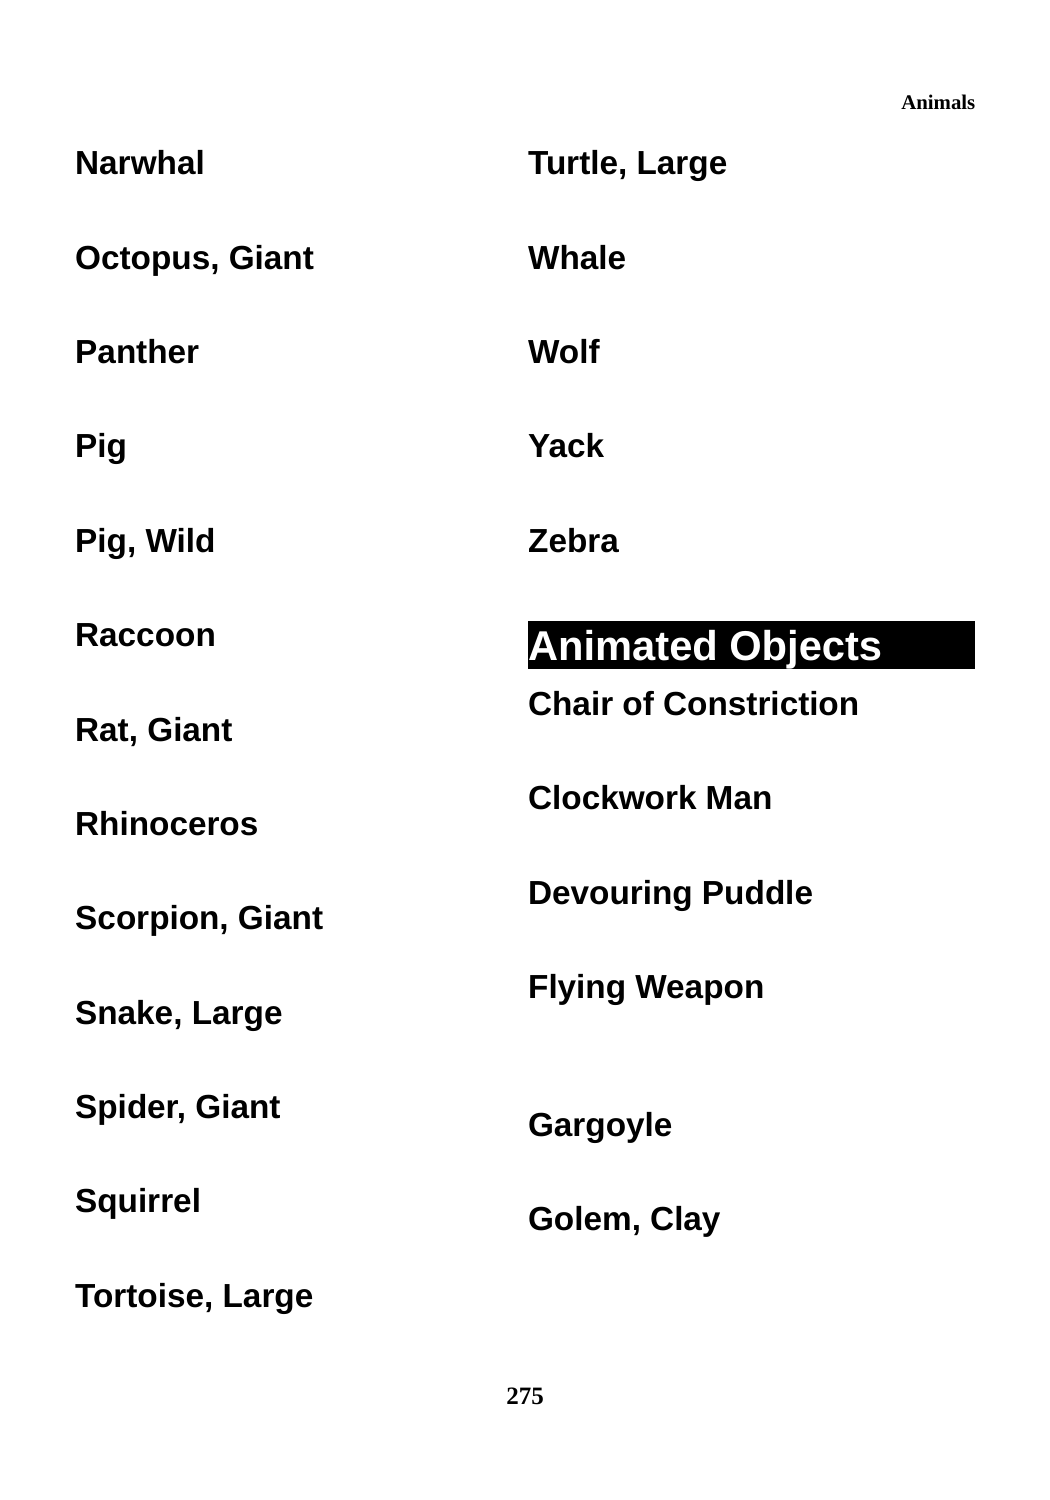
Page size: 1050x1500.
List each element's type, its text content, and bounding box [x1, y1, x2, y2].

subtitle Spider, Giant [75, 1087, 522, 1126]
subtitle Golem, Clay [528, 1199, 975, 1238]
subtitle Animated Objects [528, 621, 975, 669]
subtitle Chair of Constriction [528, 684, 975, 722]
subtitle Snake, Large [75, 993, 522, 1031]
subtitle Tortoise, Large [75, 1276, 522, 1314]
subtitle Octopus, Giant [75, 238, 522, 276]
subtitle Turtle, Large [528, 143, 975, 182]
subtitle Squirrel [75, 1181, 522, 1220]
subtitle Narwhal [75, 143, 522, 182]
subtitle Raccoon [75, 615, 522, 654]
subtitle Clockwork Man [528, 778, 975, 817]
subtitle Scorpion, Giant [75, 898, 522, 937]
subtitle Yack [528, 426, 975, 465]
subtitle Zebra [528, 521, 975, 559]
subtitle Gargoyle [528, 1105, 975, 1143]
subtitle Panther [75, 332, 522, 371]
subtitle Rhinoceros [75, 804, 522, 842]
subtitle Devouring Puddle [528, 873, 975, 911]
subtitle Wolf [528, 332, 975, 371]
subtitle Rat, Giant [75, 709, 522, 748]
subtitle Pig, Wild [75, 521, 522, 559]
subtitle Whale [528, 238, 975, 276]
subtitle Flying Weapon [528, 967, 975, 1006]
subtitle Pig [75, 426, 522, 465]
